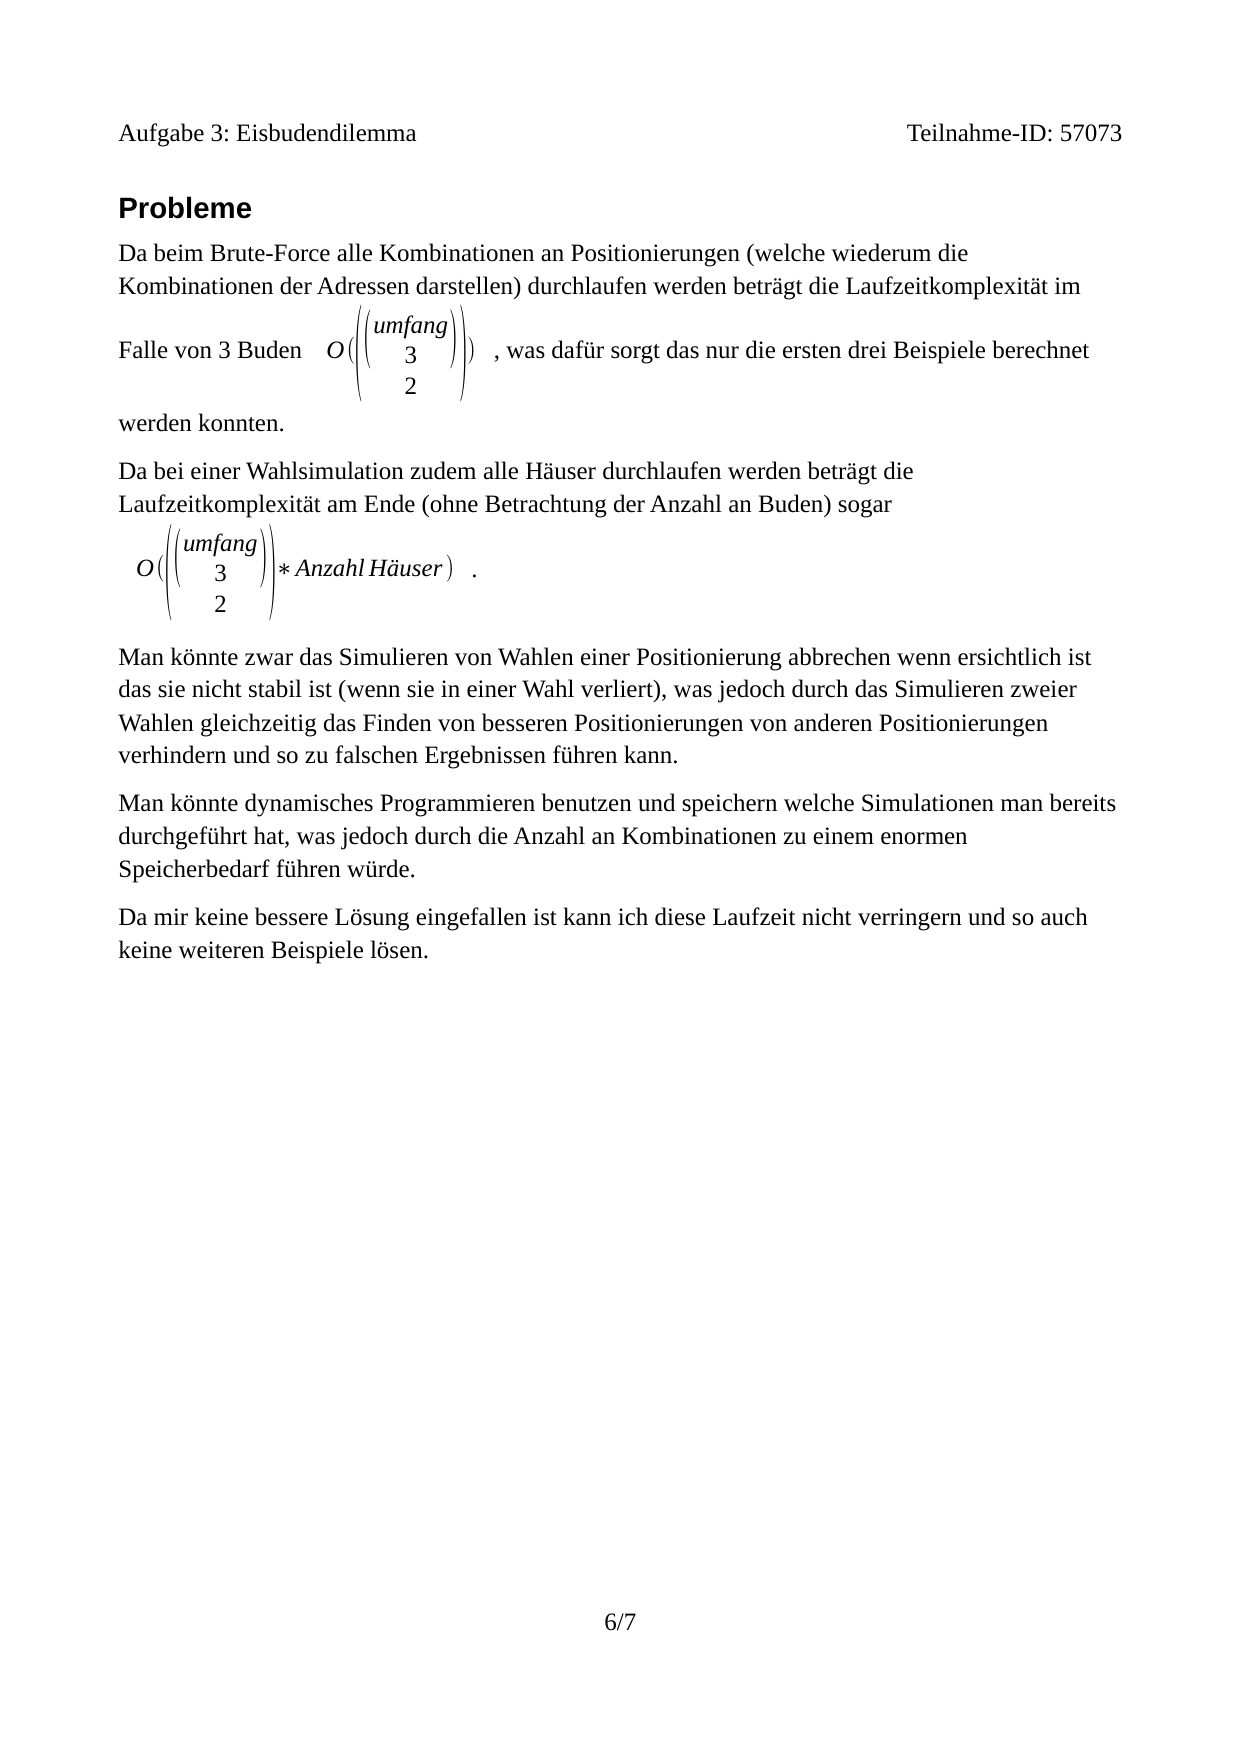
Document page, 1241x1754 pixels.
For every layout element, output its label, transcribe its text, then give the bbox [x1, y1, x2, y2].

text Da bei einer Wahlsimulation zudem alle Häuser durchlaufen werden beträgt die Laufzeitkomplexität am Ende (ohne Betrachtung der Anzahl an Buden) sogar . [118, 456, 1122, 623]
text Man könnte zwar das Simulieren von Wahlen einer Positionierung abbrechen wenn ersichtlich ist das sie nicht stabil ist (wenn sie in einer Wahl verliert), was jedoch durch das Simulieren zweier Wahlen gleichzeitig das Finden von besseren Positionierungen von anderen Positionierungen verhindern und so zu falschen Ergebnissen führen kann. [118, 642, 1122, 769]
text Da mir keine bessere Lösung eingefallen ist kann ich diese Laufzeit nicht verringern und so auch keine weiteren Beispiele lösen. [118, 902, 1122, 964]
text Da beim Brute-Force alle Kombinationen an Positionierungen (welche wiederum die Kombinationen der Adressen darstellen) durchlaufen werden beträgt die Laufzeitkomplexität im Falle von 3 Buden , was dafür sorgt das nur die ersten drei Beispiele berechnet werden konnten. [118, 238, 1122, 437]
subtitle Probleme [118, 191, 1122, 225]
text Man könnte dynamisches Programmieren benutzen und speichern welche Simulationen man bereits durchgeführt hat, was jedoch durch die Anzahl an Kombinationen zu einem enormen Speicherbedarf führen würde. [118, 788, 1122, 883]
